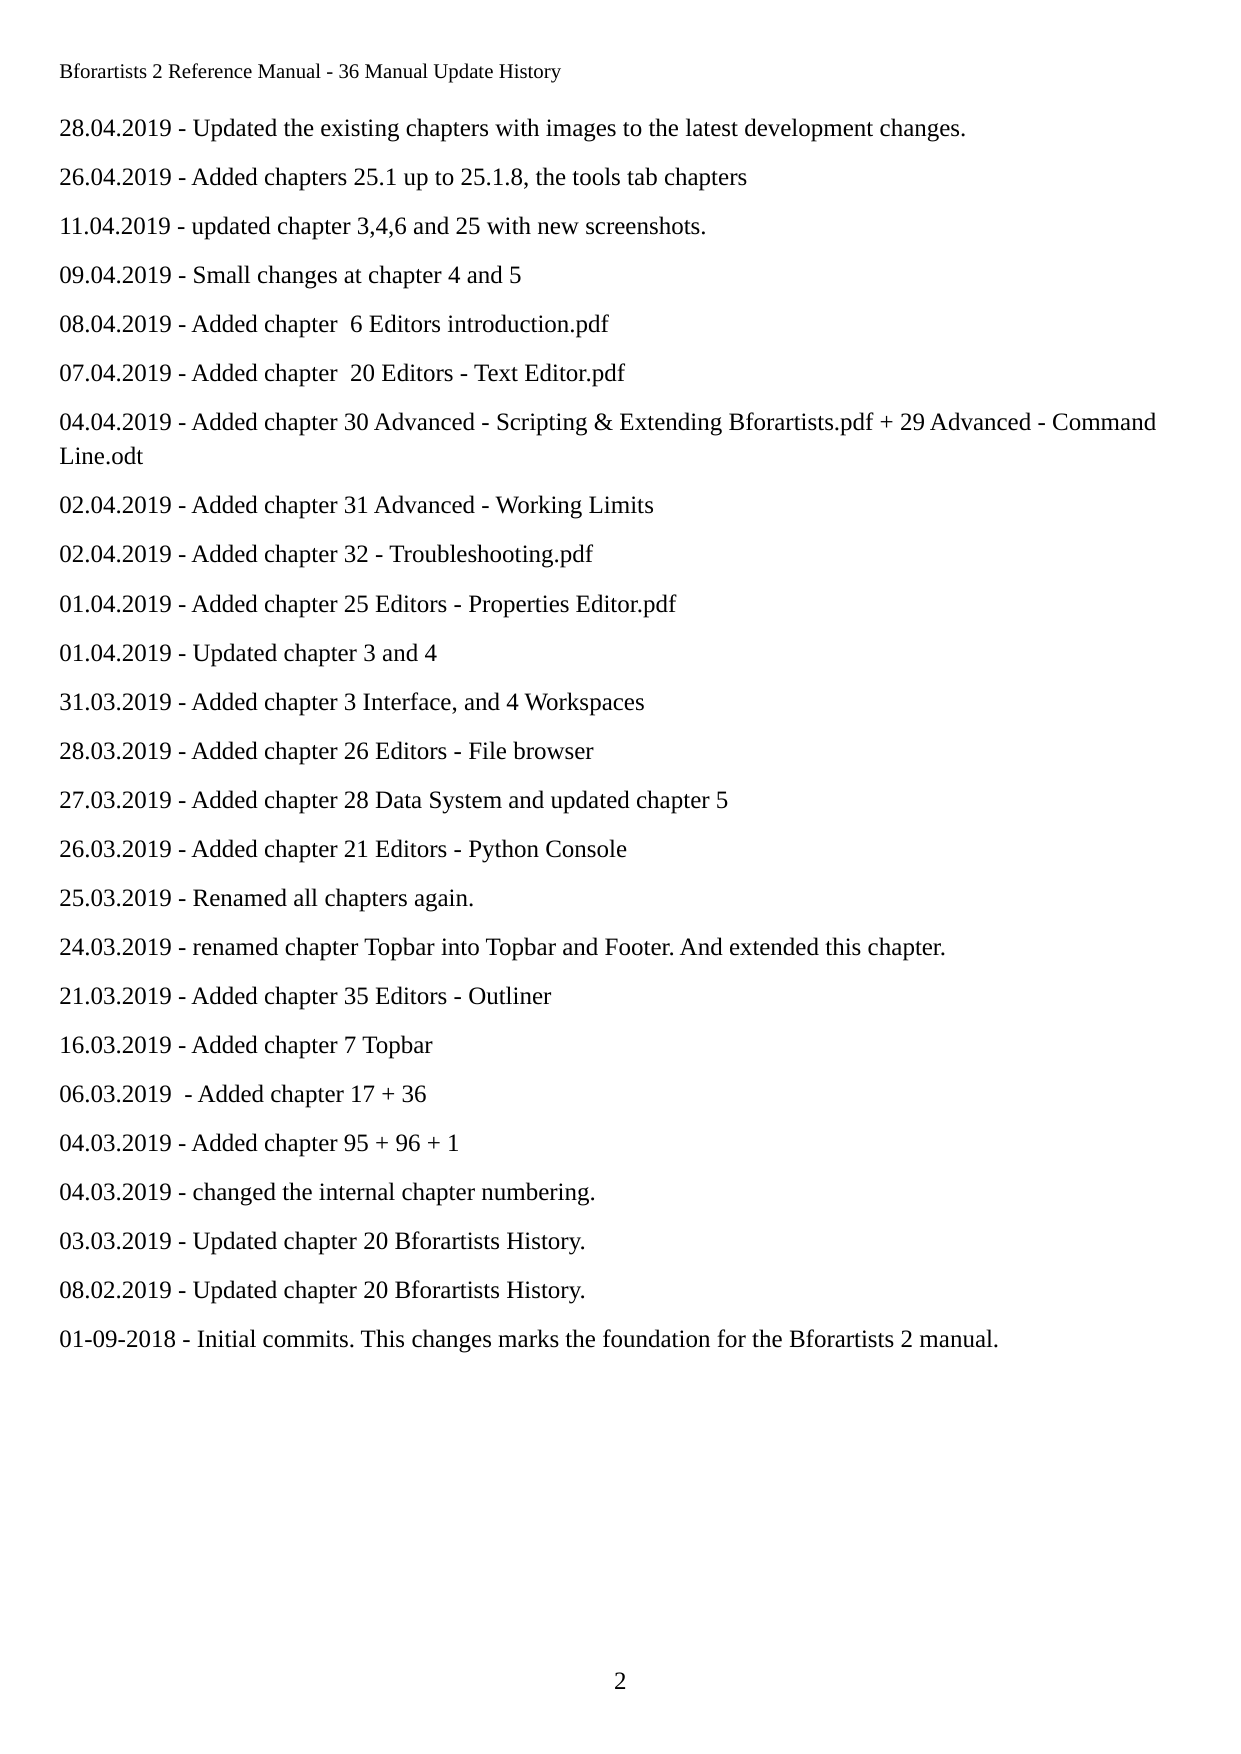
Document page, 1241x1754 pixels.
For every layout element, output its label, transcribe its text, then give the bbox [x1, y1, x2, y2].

text 11.04.2019 - updated chapter 3,4,6 and 25 with new screenshots. [59, 211, 1181, 239]
text 28.04.2019 - Updated the existing chapters with images to the latest development changes. [59, 113, 1181, 141]
text 03.03.2019 - Updated chapter 20 Bforartists History. [59, 1226, 1181, 1255]
text 01.04.2019 - Added chapter 25 Editors - Properties Editor.pdf [59, 589, 1181, 617]
text 07.04.2019 - Added chapter 20 Editors - Text Editor.pdf [59, 358, 1181, 387]
text 27.03.2019 - Added chapter 28 Data System and updated chapter 5 [59, 785, 1181, 814]
text 02.04.2019 - Added chapter 31 Advanced - Working Limits [59, 491, 1181, 519]
text 16.03.2019 - Added chapter 7 Topbar [59, 1030, 1181, 1059]
text 04.03.2019 - Added chapter 95 + 96 + 1 [59, 1128, 1181, 1157]
text 24.03.2019 - renamed chapter Topbar into Topbar and Footer. And extended this chapter. [59, 932, 1181, 961]
text 26.03.2019 - Added chapter 21 Editors - Python Console [59, 834, 1181, 863]
text 09.04.2019 - Small changes at chapter 4 and 5 [59, 260, 1181, 288]
text 25.03.2019 - Renamed all chapters again. [59, 883, 1181, 912]
text 21.03.2019 - Added chapter 35 Editors - Outliner [59, 981, 1181, 1010]
text 08.04.2019 - Added chapter 6 Editors introduction.pdf [59, 309, 1181, 338]
text 28.03.2019 - Added chapter 26 Editors - File browser [59, 736, 1181, 764]
text 31.03.2019 - Added chapter 3 Interface, and 4 Workspaces [59, 687, 1181, 716]
text 06.03.2019 - Added chapter 17 + 36 [59, 1079, 1181, 1108]
text 01-09-2018 - Initial commits. This changes marks the foundation for the Bforartists 2 manual. [59, 1324, 1181, 1353]
text 01.04.2019 - Updated chapter 3 and 4 [59, 638, 1181, 666]
text 26.04.2019 - Added chapters 25.1 up to 25.1.8, the tools tab chapters [59, 162, 1181, 190]
text 02.04.2019 - Added chapter 32 - Troubleshooting.pdf [59, 539, 1181, 568]
text 04.04.2019 - Added chapter 30 Advanced - Scripting & Extending Bforartists.pdf + 29 Advanced - Command Line.odt [59, 407, 1181, 470]
text 08.02.2019 - Updated chapter 20 Bforartists History. [59, 1276, 1181, 1304]
text 04.03.2019 - changed the internal chapter numbering. [59, 1177, 1181, 1206]
